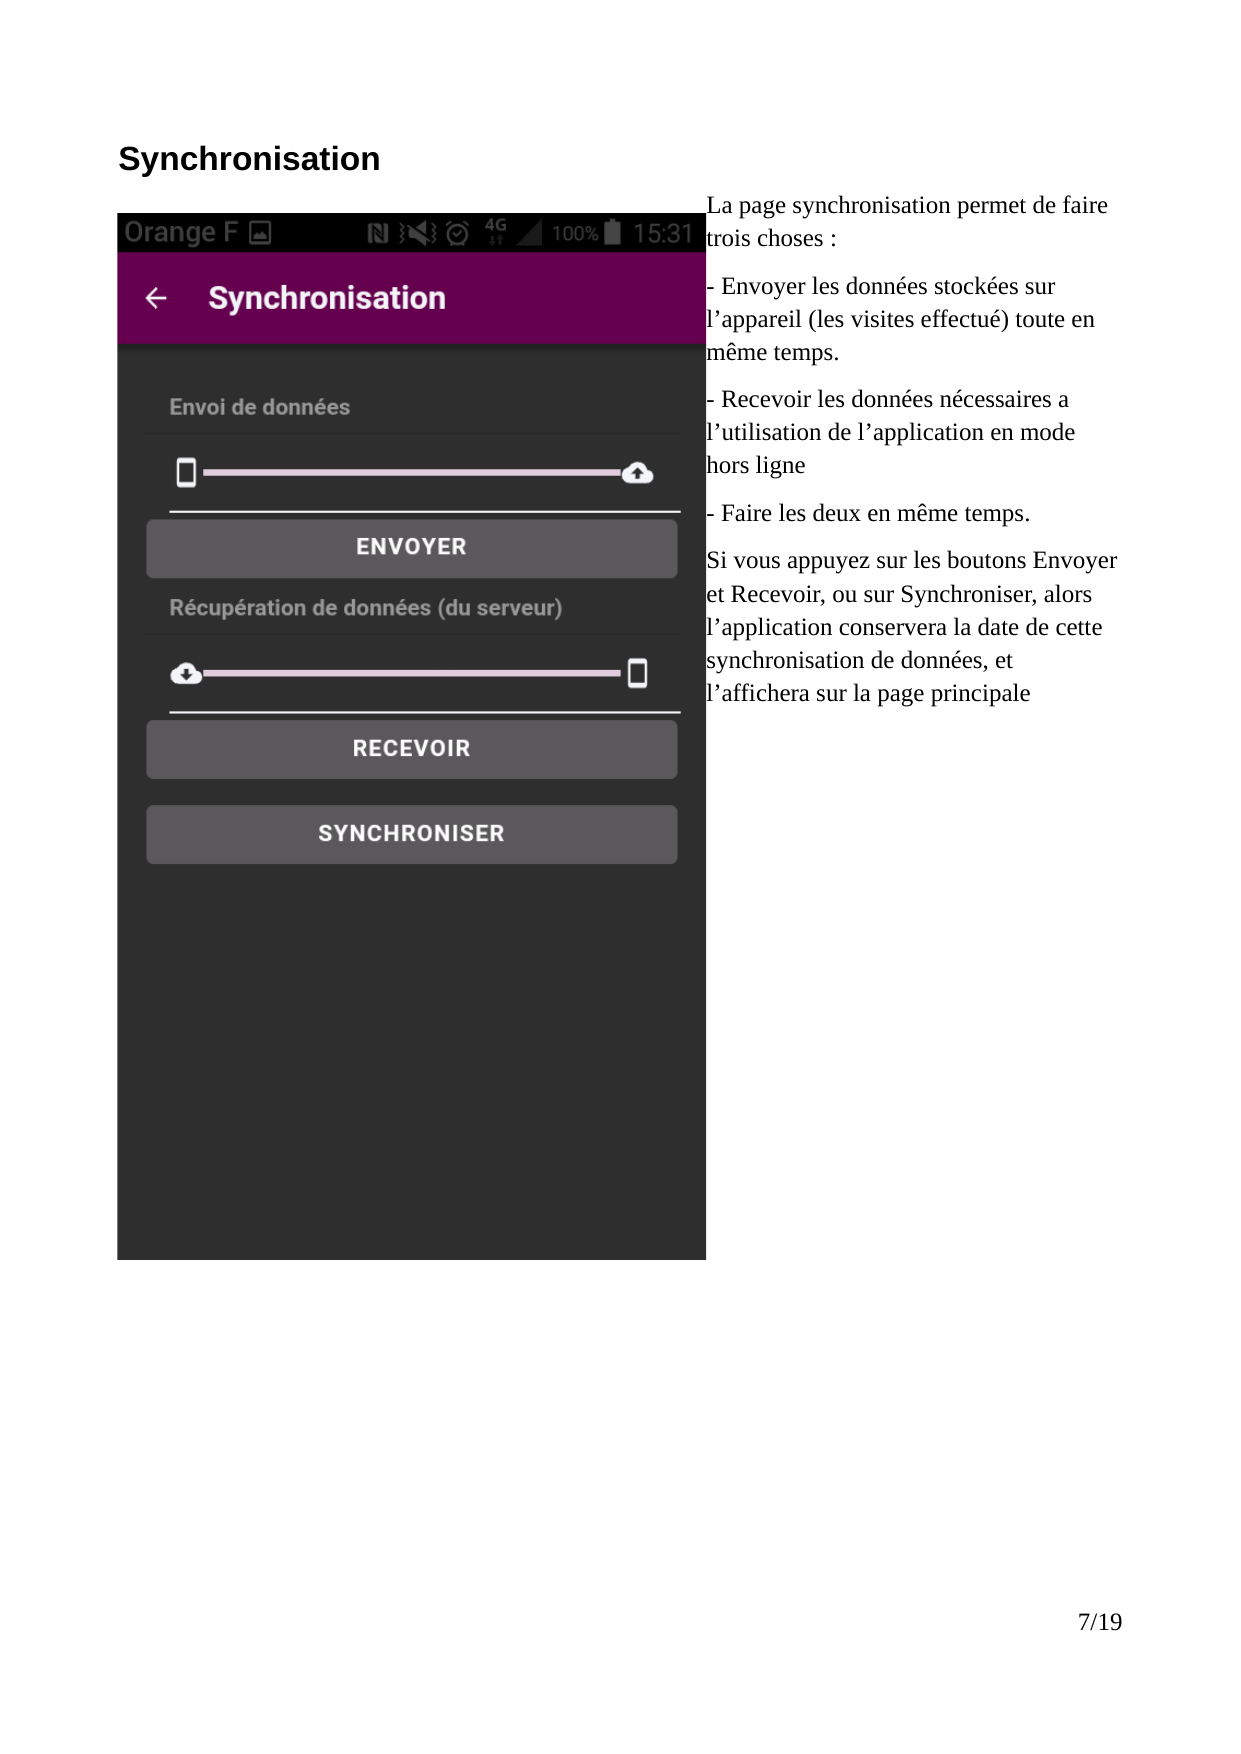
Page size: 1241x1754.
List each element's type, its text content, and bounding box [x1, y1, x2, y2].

text - Faire les deux en même temps. [707, 498, 1122, 527]
text - Recevoir les données nécessaires a l’utilisation de l’application en mode hors ligne [707, 384, 1122, 479]
text - Envoyer les données stockées sur l’appareil (les visites effectué) toute en même temps. [707, 271, 1122, 366]
picture [117, 213, 707, 1260]
text Si vous appuyez sur les boutons Envoyer et Recevoir, ou sur Synchroniser, alors l’application conservera la date de cette synchronisation de données, et l’affichera sur la page principale [707, 546, 1122, 706]
subtitle Synchronisation [118, 139, 1122, 178]
text La page synchronisation permet de faire trois choses : [118, 190, 1122, 252]
